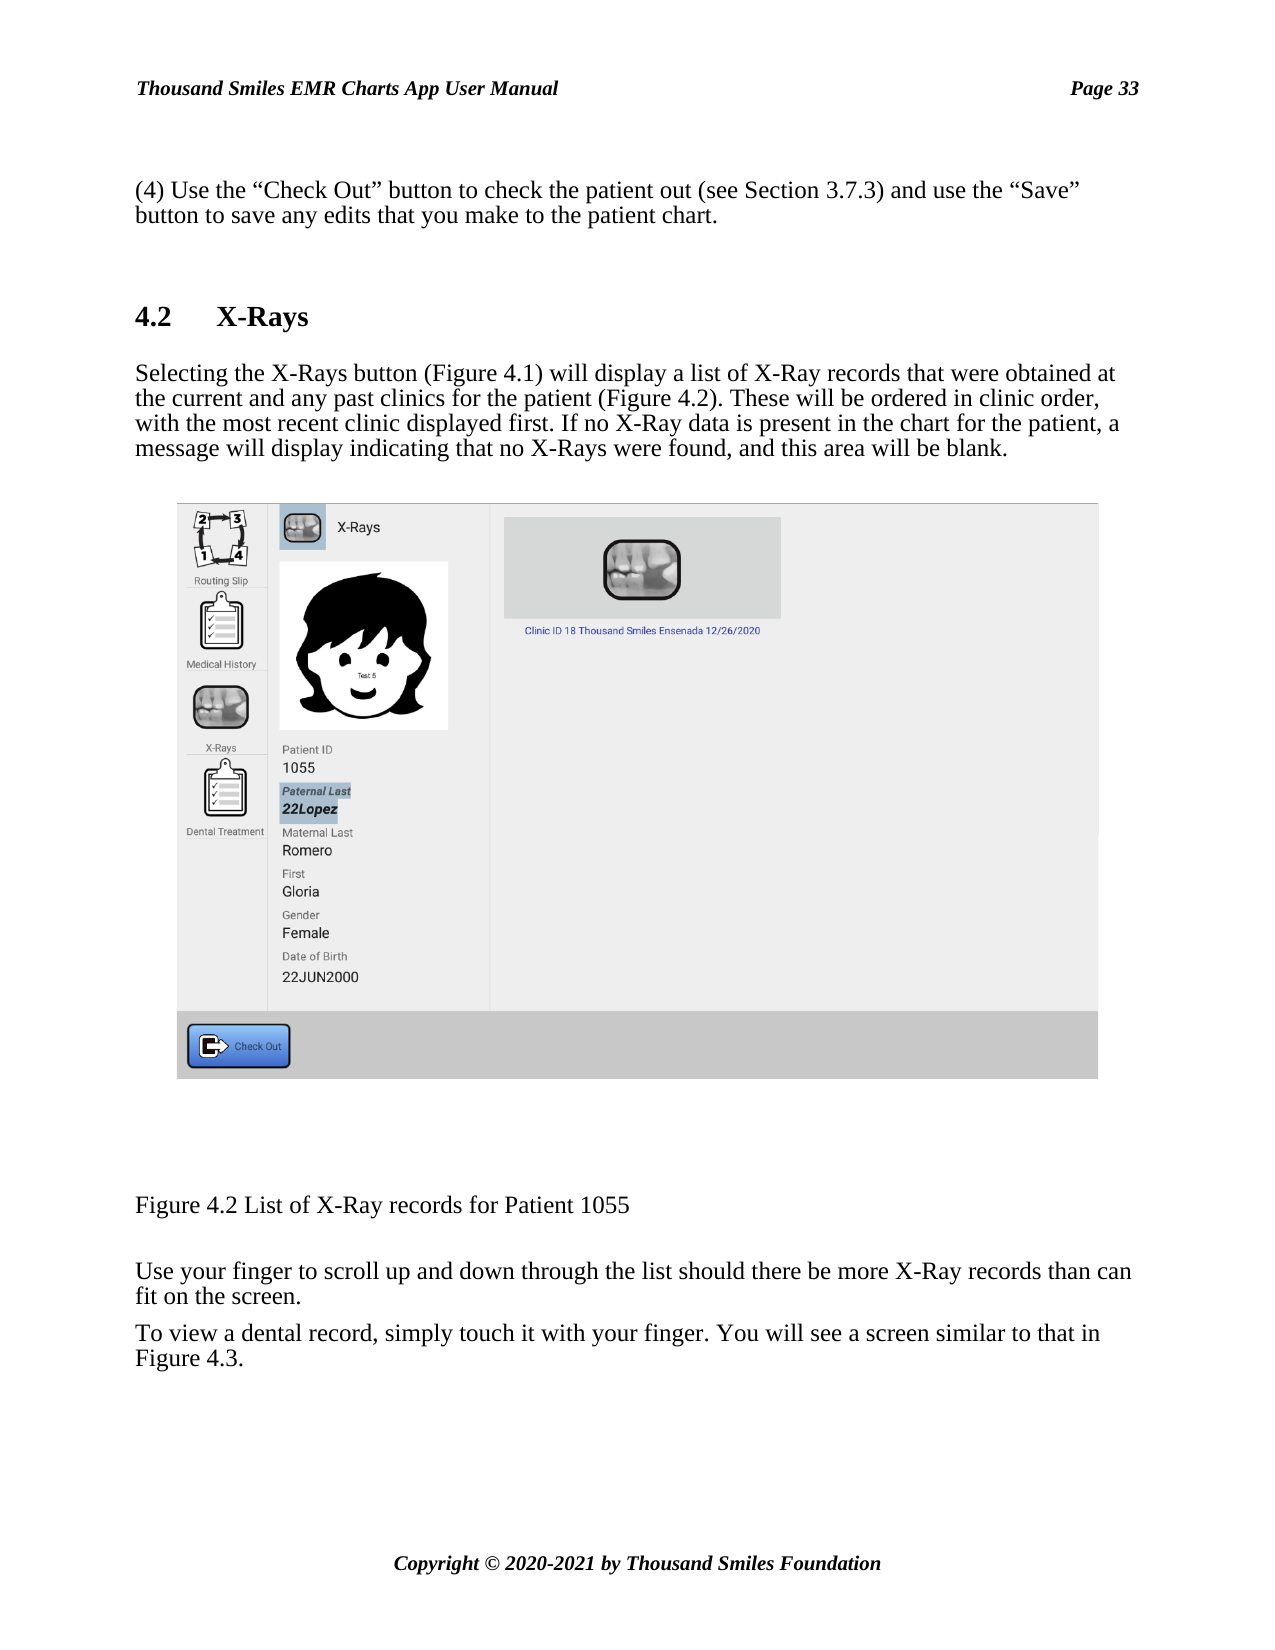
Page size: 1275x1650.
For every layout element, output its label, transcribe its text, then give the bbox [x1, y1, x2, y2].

text Use your finger to scroll up and down through the list should there be more X-Ray records than can fit on the screen. [135, 1259, 1140, 1309]
subtitle X-Rays [135, 299, 1140, 333]
text Selecting the X-Rays button (Figure 4.1) will display a list of X-Ray records that were obtained at the current and any past clinics for the patient (Figure 4.2). These will be ordered in clinic order, with the most recent clinic displayed first. If no X-Ray data is present in the chart for the patient, a message will display indicating that no X-Rays were found, and this area will be blank. [135, 362, 1140, 462]
text Figure 4.2 List of X-Ray records for Patient 1055 [135, 1193, 1140, 1218]
text (4) Use the “Check Out” button to check the patient out (see Section 3.7.3) and use the “Save” button to save any edits that you make to the patient chart. [135, 179, 1140, 229]
picture [176, 503, 1099, 1079]
text To view a dental record, simply touch it with your finger. You will see a screen similar to that in Figure 4.3. [135, 1322, 1140, 1372]
